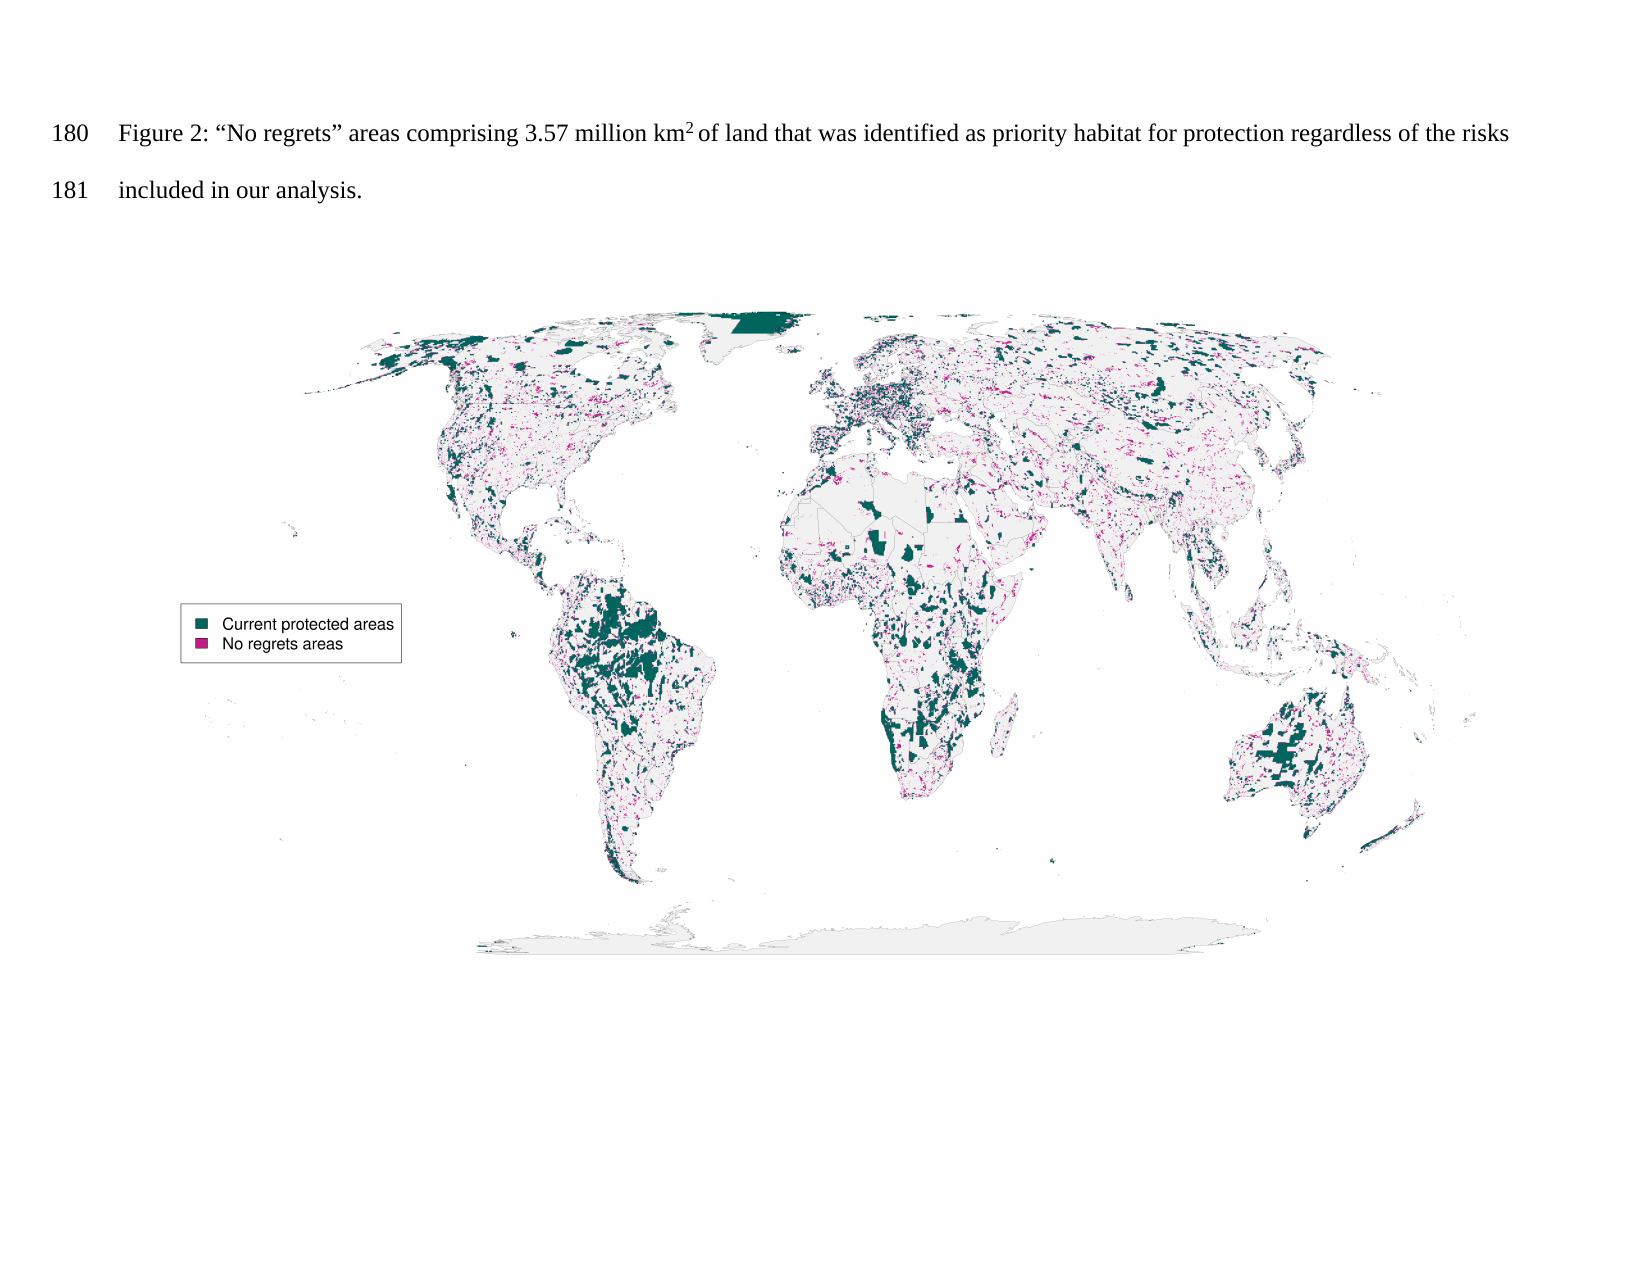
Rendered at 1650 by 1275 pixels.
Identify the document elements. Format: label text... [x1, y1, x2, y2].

text Figure 2: “No regrets” areas comprising 3.57 million km2 of land that was identified as priority habitat for protection regardless of the risks included in our analysis. [118, 118, 1532, 204]
